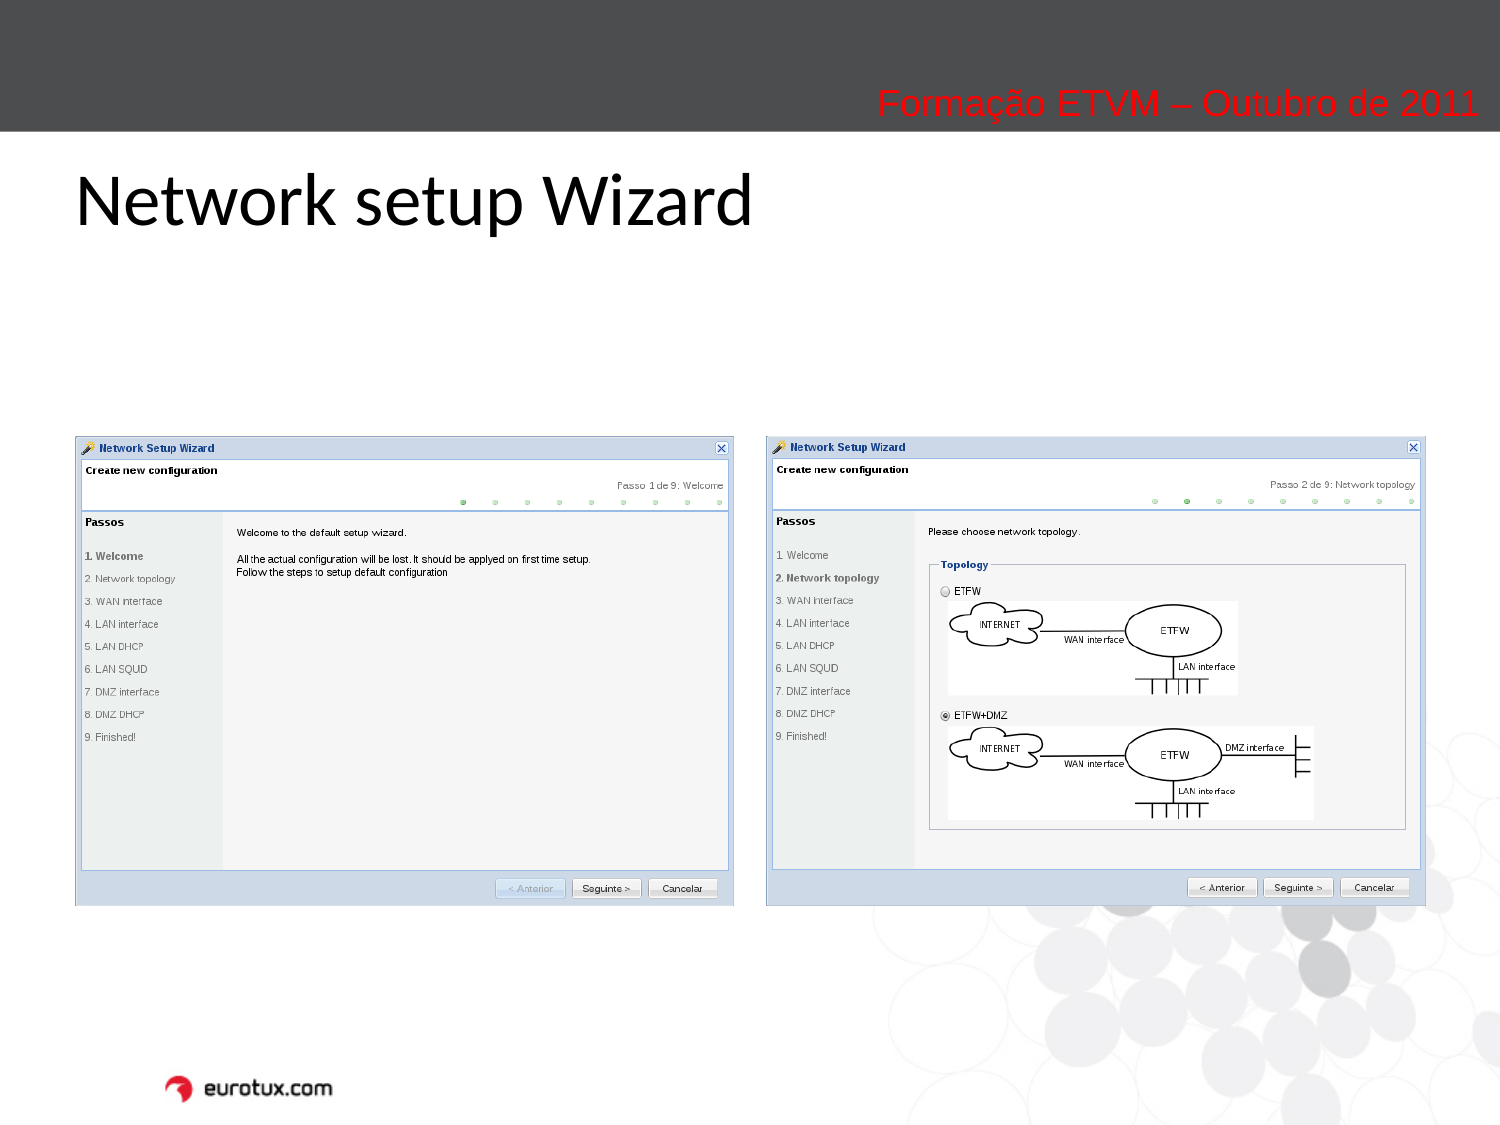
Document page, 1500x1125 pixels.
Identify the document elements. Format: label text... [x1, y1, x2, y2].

picture [0, 0, 1500, 1125]
title Network setup Wizard [75, 112, 1425, 301]
